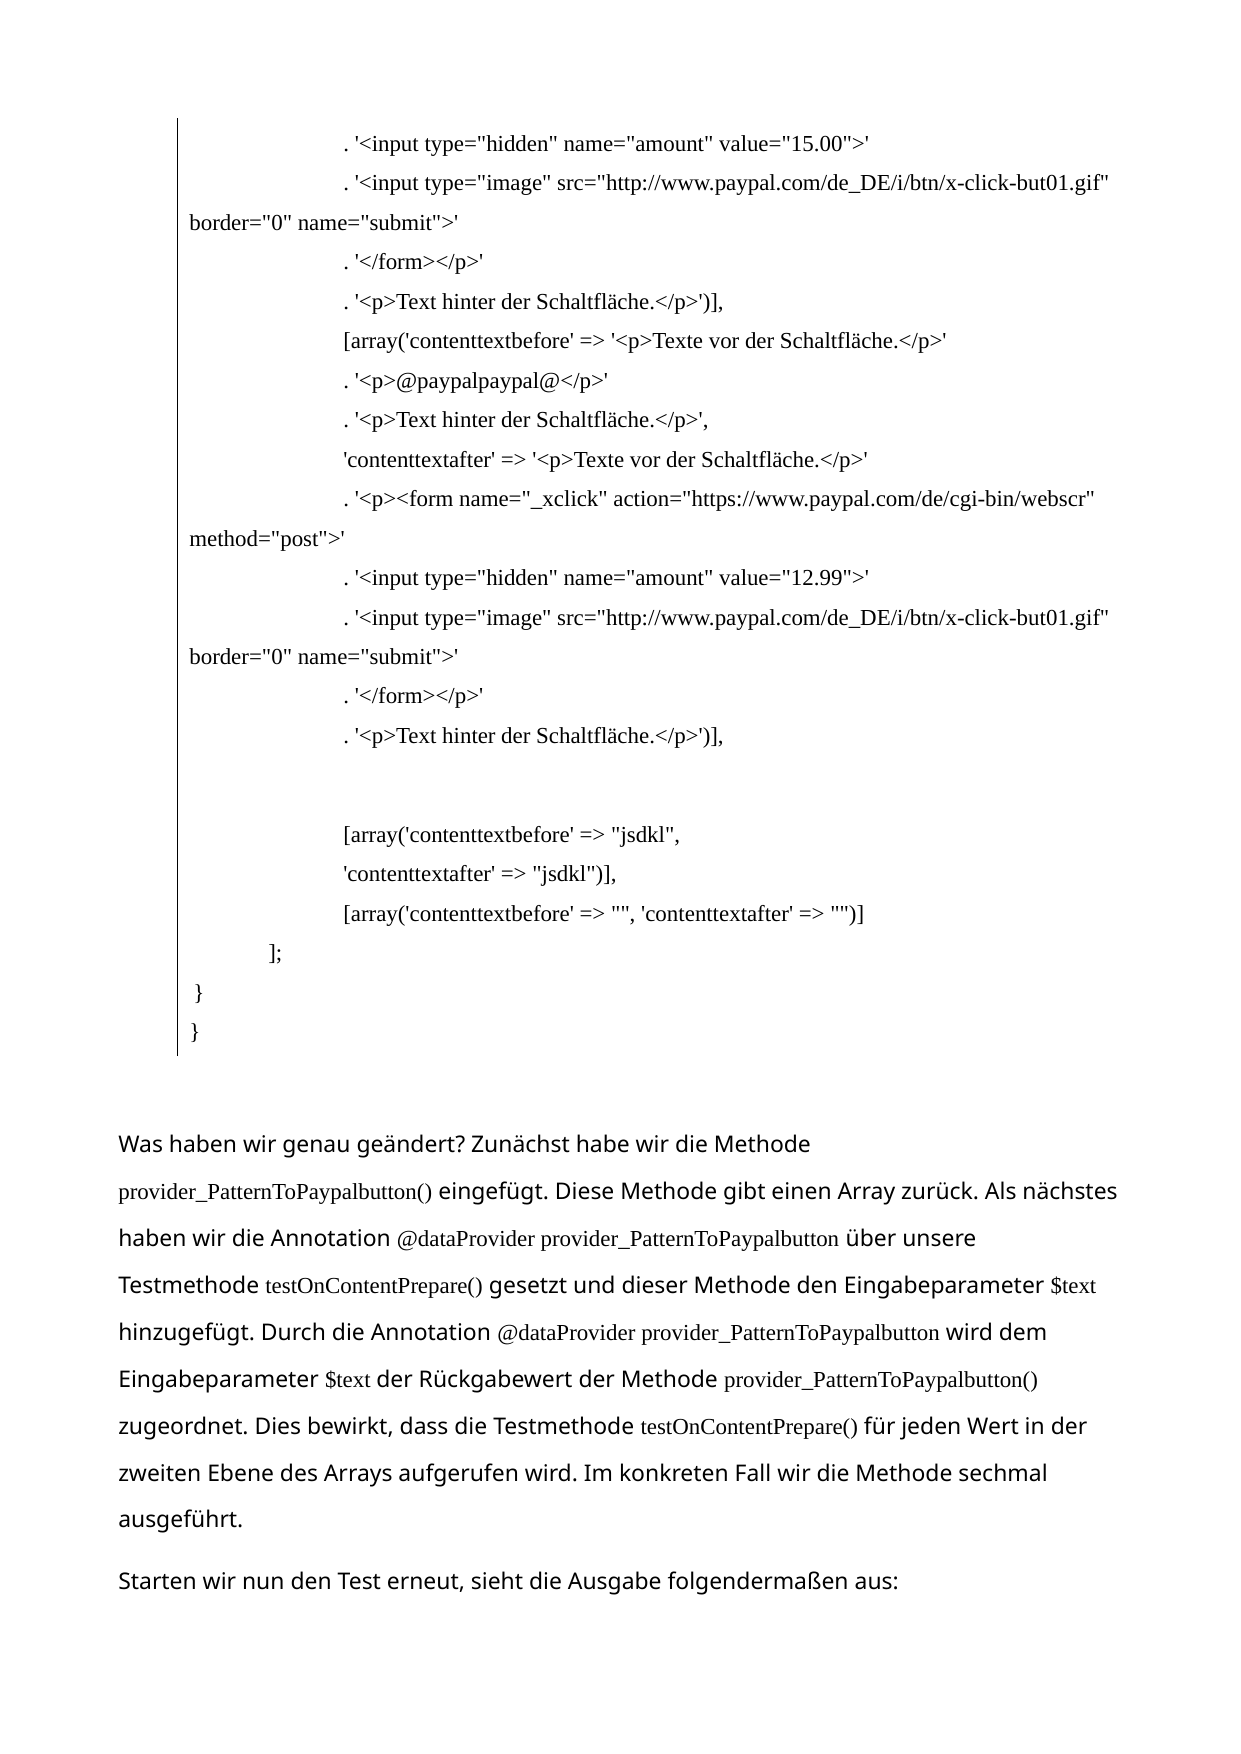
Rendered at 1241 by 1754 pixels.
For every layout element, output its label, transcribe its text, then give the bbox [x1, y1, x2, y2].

text Starten wir nun den Test erneut, sieht die Ausgabe folgendermaßen aus: [118, 1565, 1122, 1596]
text Was haben wir genau geändert? Zunächst habe wir die Methode provider_PatternToPaypalbutton() eingefügt. Diese Methode gibt einen Array zurück. Als nächstes haben wir die Annotation @dataProvider provider_PatternToPaypalbutton über unsere Testmethode testOnContentPrepare() gesetzt und dieser Methode den Eingabeparameter $text hinzugefügt. Durch die Annotation @dataProvider provider_PatternToPaypalbutton wird dem Eingabeparameter $text der Rückgabewert der Methode provider_PatternToPaypalbutton() zugeordnet. Dies bewirkt, dass die Testmethode testOnContentPrepare() für jeden Wert in der zweiten Ebene des Arrays aufgerufen wird. Im konkreten Fall wir die Methode sechmal ausgeführt. [118, 1128, 1122, 1534]
text . '<input type="hidden" name="amount" value="15.00">' . '<input type="image" src="http://www.paypal.com/de_DE/i/btn/x-click-but01.gif" border="0" name="submit">' . '</form></p>' . '<p>Text hinter der Schaltfläche.</p>')], [array('contenttextbefore' => '<p>Texte vor der Schaltfläche.</p>' . '<p>@paypalpaypal@</p>' . '<p>Text hinter der Schaltfläche.</p>', 'contenttextafter' => '<p>Texte vor der Schaltfläche.</p>' . '<p><form name="_xclick" action="https://www.paypal.com/de/cgi-bin/webscr" method="post">' . '<input type="hidden" name="amount" value="12.99">' . '<input type="image" src="http://www.paypal.com/de_DE/i/btn/x-click-but01.gif" border="0" name="submit">' . '</form></p>' . '<p>Text hinter der Schaltfläche.</p>')], [178, 118, 1122, 748]
text [array('contenttextbefore' => "jsdkl", 'contenttextafter' => "jsdkl")], [array('contenttextbefore' => "", 'contenttextafter' => "")] ]; } } [178, 809, 1122, 1056]
